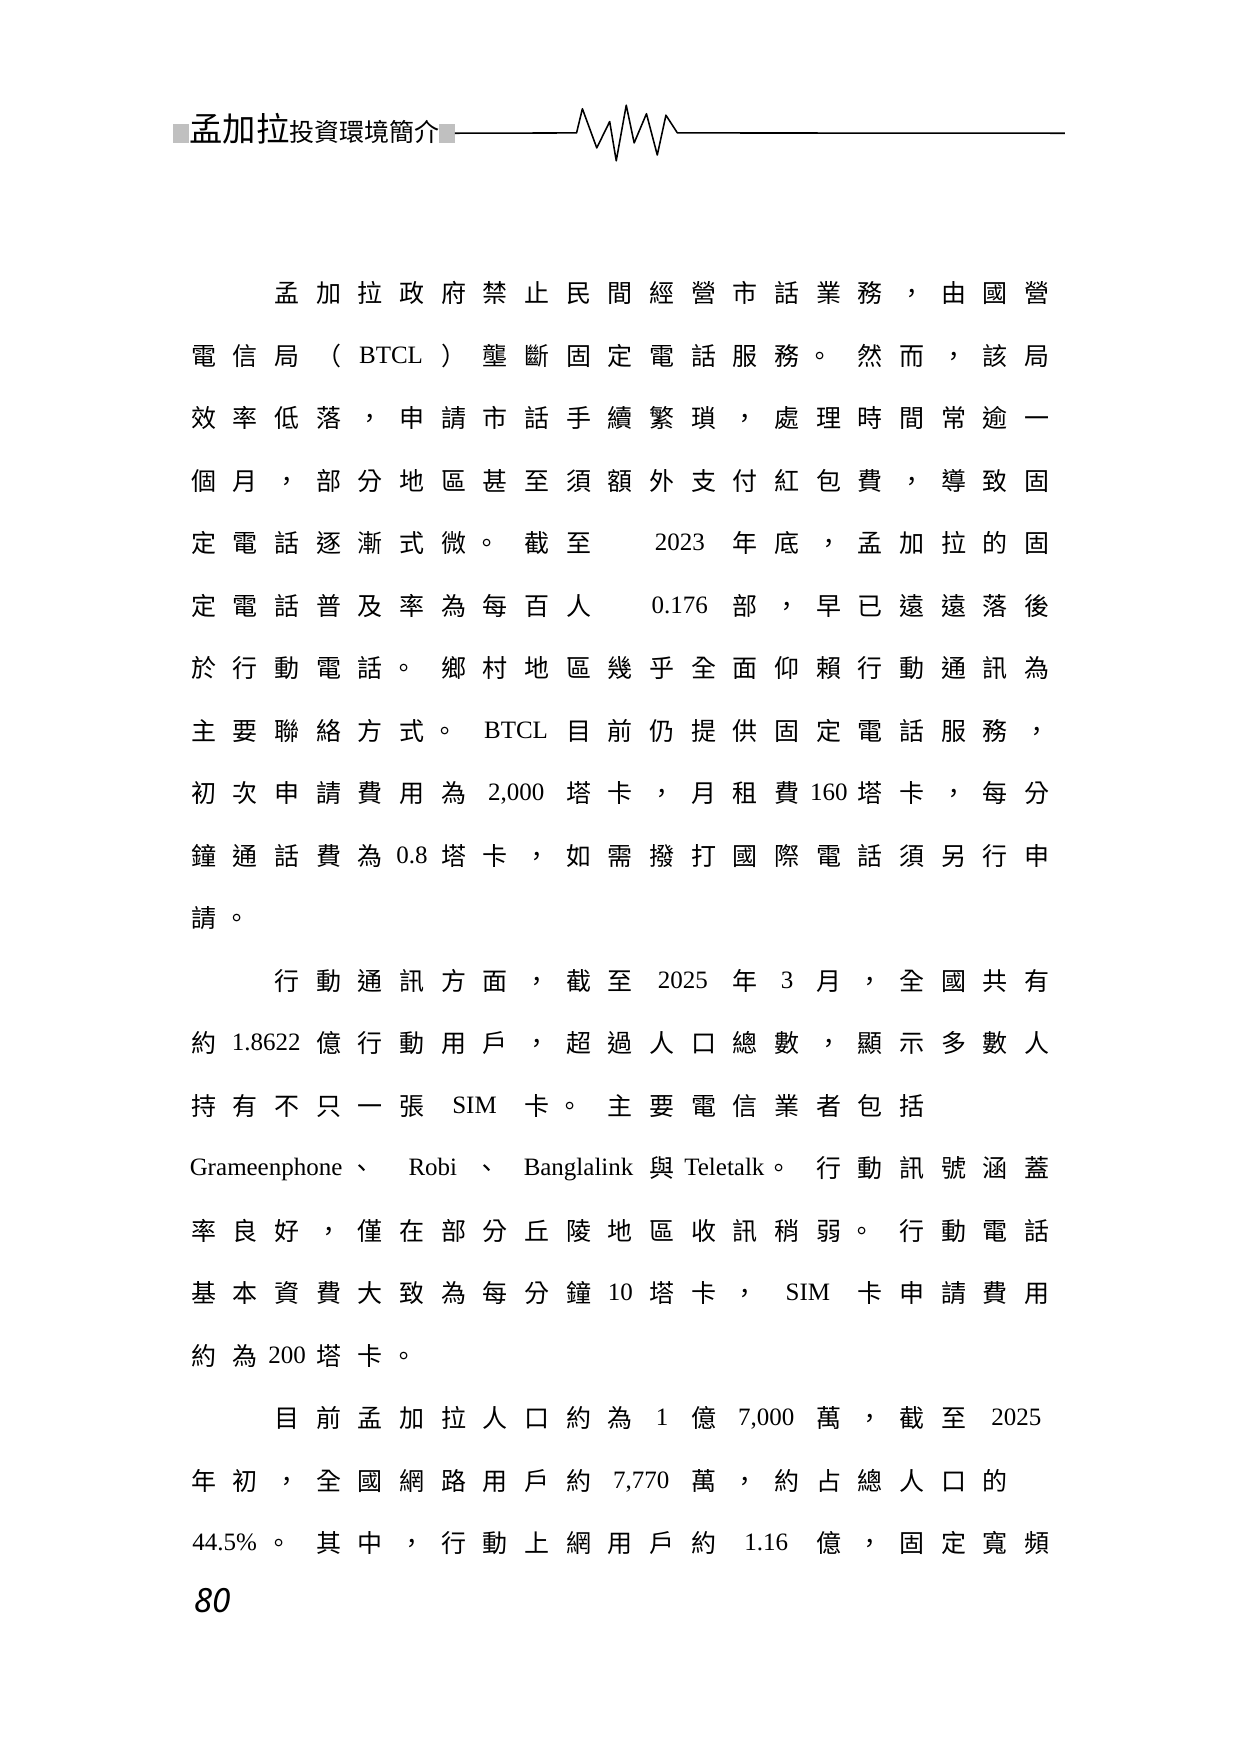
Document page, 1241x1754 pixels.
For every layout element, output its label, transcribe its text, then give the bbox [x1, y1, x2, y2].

text 行動通訊方面，截至2025年3月，全國共有約1.8622億行動用戶，超過人口總數，顯示多數人持有不只一張SIM卡。主要電信業者包括Grameenphone、Robi、Banglalink與Teletalk。行動訊號涵蓋率良好，僅在部分丘陵地區收訊稍弱。行動電話基本資費大致為每分鐘10塔卡，SIM卡申請費用約為200塔卡。 [183, 938, 1058, 1375]
text 目前孟加拉人口約為1億7,000萬，截至2025年初，全國網路用戶約7,770萬，約占總人口的44.5%。其中，行動上網用戶約1.16億，固定寬頻 [183, 1375, 1058, 1563]
text 孟加拉政府禁止民間經營市話業務，由國營電信局（BTCL）壟斷固定電話服務。然而，該局效率低落，申請市話手續繁瑣，處理時間常逾一個月，部分地區甚至須額外支付紅包費，導致固定電話逐漸式微。截至 2023 年底，孟加拉的固定電話普及率為每百人 0.176 部，早已遠遠落後於行動電話。鄉村地區幾乎全面仰賴行動通訊為主要聯絡方式。BTCL目前仍提供固定電話服務，初次申請費用為2,000塔卡，月租費160塔卡，每分鐘通話費為0.8塔卡，如需撥打國際電話須另行申請。 [183, 250, 1058, 938]
